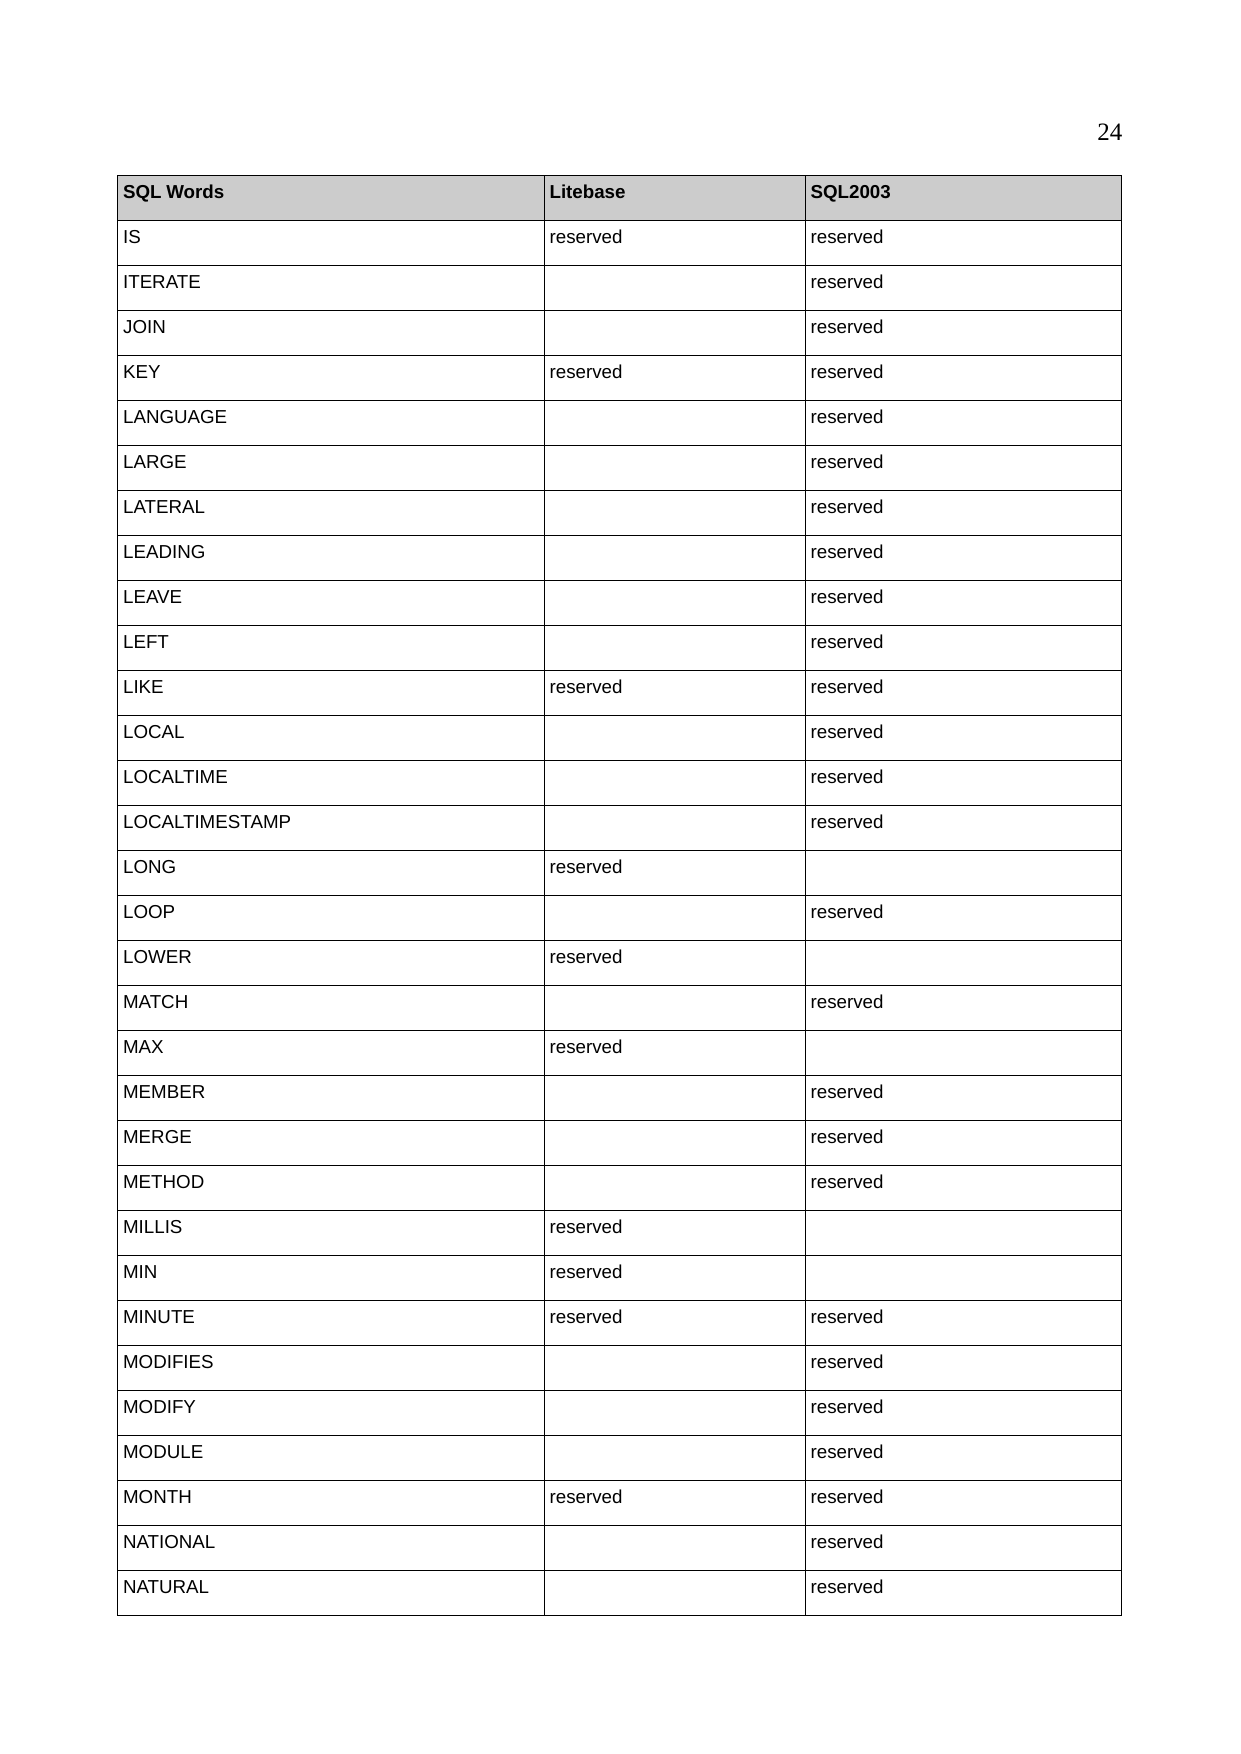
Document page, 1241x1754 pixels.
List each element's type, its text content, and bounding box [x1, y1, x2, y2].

table_cell reserved [806, 1436, 1121, 1480]
table_cell reserved [545, 1301, 805, 1345]
table_cell MAX [118, 1031, 544, 1075]
table_cell MODIFY [118, 1391, 544, 1435]
table_cell reserved [806, 491, 1121, 535]
table_cell KEY [118, 356, 544, 400]
table_cell reserved [806, 356, 1121, 400]
table_cell MONTH [118, 1481, 544, 1525]
table_cell [545, 491, 805, 535]
table_cell [545, 536, 805, 580]
table_cell [545, 1391, 805, 1435]
table_cell LEFT [118, 626, 544, 670]
table_cell reserved [806, 1121, 1121, 1165]
table_cell reserved [806, 401, 1121, 445]
table_cell reserved [545, 1256, 805, 1300]
table_header Litebase [545, 176, 805, 220]
table_cell LOCAL [118, 716, 544, 760]
table_cell reserved [806, 221, 1121, 265]
table_cell reserved [806, 761, 1121, 805]
table_cell [545, 446, 805, 490]
table_cell reserved [806, 806, 1121, 850]
table_cell LOOP [118, 896, 544, 940]
table_cell NATIONAL [118, 1526, 544, 1570]
table_cell [545, 986, 805, 1030]
table_cell LOCALTIMESTAMP [118, 806, 544, 850]
table_cell METHOD [118, 1166, 544, 1210]
table_cell reserved [806, 1346, 1121, 1390]
table_cell [806, 851, 1121, 895]
table_cell reserved [545, 941, 805, 985]
table_cell [545, 311, 805, 355]
table_cell [545, 1166, 805, 1210]
table_cell reserved [806, 1526, 1121, 1570]
table_cell reserved [806, 1391, 1121, 1435]
table_cell reserved [806, 671, 1121, 715]
table_cell reserved [806, 536, 1121, 580]
table_cell [806, 941, 1121, 985]
table_cell reserved [806, 1166, 1121, 1210]
table_cell LANGUAGE [118, 401, 544, 445]
table_cell LONG [118, 851, 544, 895]
table_header SQL Words [118, 176, 544, 220]
table_cell reserved [806, 1481, 1121, 1525]
table_cell [545, 1571, 805, 1615]
table_cell MINUTE [118, 1301, 544, 1345]
table_cell LOCALTIME [118, 761, 544, 805]
table_cell LEAVE [118, 581, 544, 625]
table_cell reserved [545, 356, 805, 400]
table_cell [806, 1031, 1121, 1075]
table_cell [545, 581, 805, 625]
table_cell [806, 1211, 1121, 1255]
table_cell LATERAL [118, 491, 544, 535]
table_cell [545, 1346, 805, 1390]
table_cell LOWER [118, 941, 544, 985]
table_cell reserved [806, 1301, 1121, 1345]
table_cell reserved [806, 896, 1121, 940]
table_cell [806, 1256, 1121, 1300]
table_cell reserved [545, 851, 805, 895]
table_cell reserved [806, 626, 1121, 670]
table_cell LARGE [118, 446, 544, 490]
table_cell [545, 1526, 805, 1570]
table_cell reserved [545, 1481, 805, 1525]
table_cell reserved [806, 266, 1121, 310]
table_cell reserved [806, 1076, 1121, 1120]
table_cell [545, 716, 805, 760]
table_cell reserved [545, 671, 805, 715]
table_cell [545, 1436, 805, 1480]
table_cell reserved [545, 1211, 805, 1255]
table_cell [545, 266, 805, 310]
table_cell ITERATE [118, 266, 544, 310]
table_cell [545, 1121, 805, 1165]
table_cell reserved [806, 311, 1121, 355]
table_cell reserved [806, 1571, 1121, 1615]
table_cell reserved [806, 446, 1121, 490]
table_cell MILLIS [118, 1211, 544, 1255]
table_cell [545, 626, 805, 670]
table_cell LEADING [118, 536, 544, 580]
table_cell [545, 896, 805, 940]
table_cell NATURAL [118, 1571, 544, 1615]
table_cell reserved [806, 986, 1121, 1030]
table_cell MODULE [118, 1436, 544, 1480]
table_cell MIN [118, 1256, 544, 1300]
table_cell [545, 1076, 805, 1120]
table_cell LIKE [118, 671, 544, 715]
table_cell [545, 401, 805, 445]
table_cell JOIN [118, 311, 544, 355]
table_cell reserved [806, 716, 1121, 760]
table_cell reserved [545, 221, 805, 265]
table_cell reserved [545, 1031, 805, 1075]
table_cell [545, 761, 805, 805]
table_cell reserved [806, 581, 1121, 625]
table_cell IS [118, 221, 544, 265]
table_cell MEMBER [118, 1076, 544, 1120]
table_cell MERGE [118, 1121, 544, 1165]
table_cell [545, 806, 805, 850]
table_cell MATCH [118, 986, 544, 1030]
table_cell MODIFIES [118, 1346, 544, 1390]
table_header SQL2003 [806, 176, 1121, 220]
